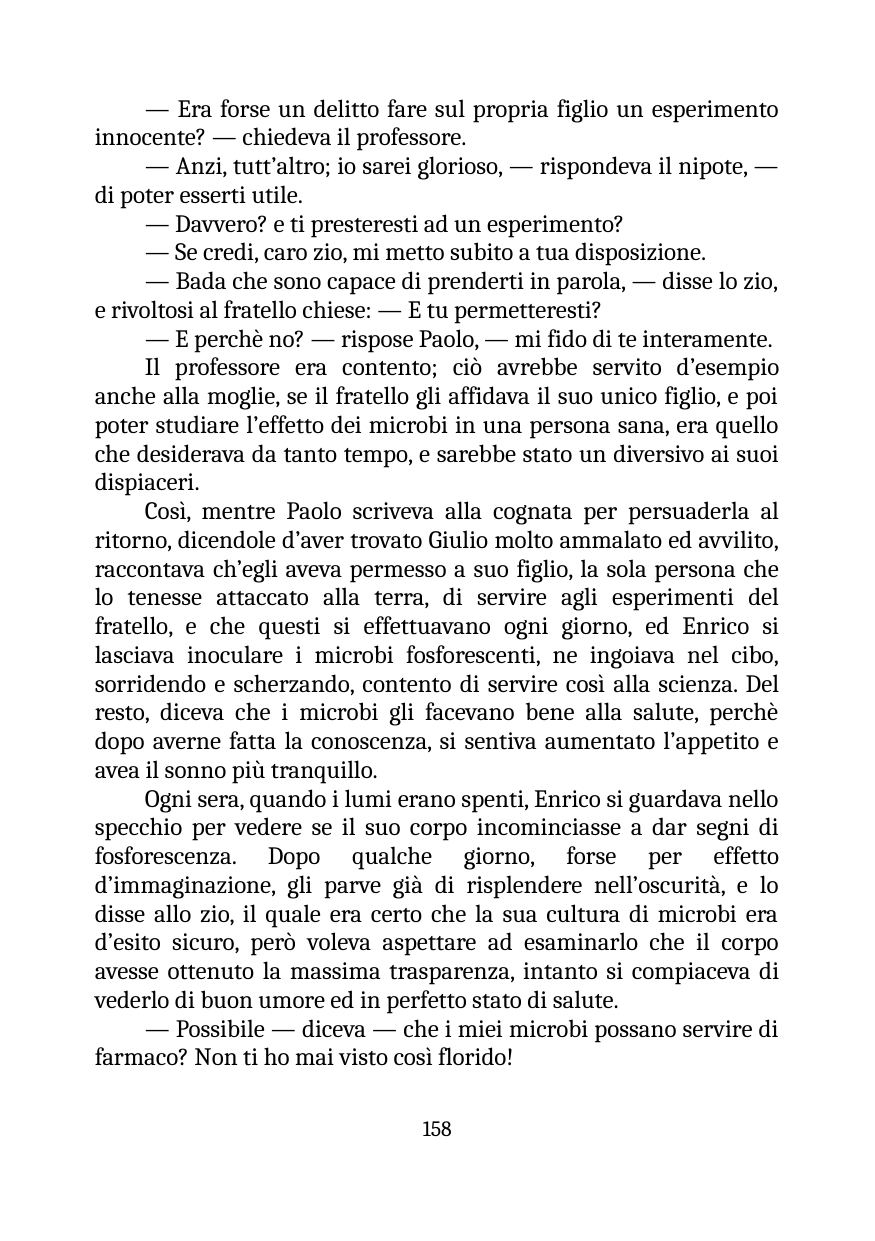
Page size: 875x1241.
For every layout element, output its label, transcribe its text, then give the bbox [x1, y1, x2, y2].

text — Anzi, tutt’altro; io sarei glorioso, — rispondeva il nipote, — di poter esserti utile. [94, 152, 779, 209]
text — Bada che sono capace di prenderti in parola, — disse lo zio, e rivoltosi al fratello chiese: — E tu permetteresti? [94, 267, 779, 324]
text Il professore era contento; ciò avrebbe servito d’esempio anche alla moglie, se il fratello gli affidava il suo unico figlio, e poi poter studiare l’effetto dei microbi in una persona sana, era quello che desiderava da tanto tempo, e sarebbe stato un diversivo ai suoi dispiaceri. [94, 353, 779, 497]
text — Era forse un delitto fare sul propria figlio un esperimento innocente? — chiedeva il professore. [94, 94, 779, 152]
text — Possibile — diceva — che i miei microbi possano servire di farmaco? Non ti ho mai visto così florido! [94, 1014, 779, 1072]
text Così, mentre Paolo scriveva alla cognata per persuaderla al ritorno, dicendole d’aver trovato Giulio molto ammalato ed avvilito, raccontava ch’egli aveva permesso a suo figlio, la sola persona che lo tenesse attaccato alla terra, di servire agli esperimenti del fratello, e che questi si effettuavano ogni giorno, ed Enrico si lasciava inoculare i microbi fosforescenti, ne ingoiava nel cibo, sorridendo e scherzando, contento di servire così alla scienza. Del resto, diceva che i microbi gli facevano bene alla salute, perchè dopo averne fatta la conoscenza, si sentiva aumentato l’appetito e avea il sonno più tranquillo. [94, 497, 779, 784]
text — Davvero? e ti presteresti ad un esperimento? [94, 209, 779, 238]
text — Se credi, caro zio, mi metto subito a tua disposizione. [94, 238, 779, 267]
text Ogni sera, quando i lumi erano spenti, Enrico si guardava nello specchio per vedere se il suo corpo incominciasse a dar segni di fosforescenza. Dopo qualche giorno, forse per effetto d’immaginazione, gli parve già di risplendere nell’oscurità, e lo disse allo zio, il quale era certo che la sua cultura di microbi era d’esito sicuro, però voleva aspettare ad esaminarlo che il corpo avesse ottenuto la massima trasparenza, intanto si compiaceva di vederlo di buon umore ed in perfetto stato di salute. [94, 784, 779, 1014]
text — E perchè no? — rispose Paolo, — mi fido di te interamente. [94, 324, 779, 353]
